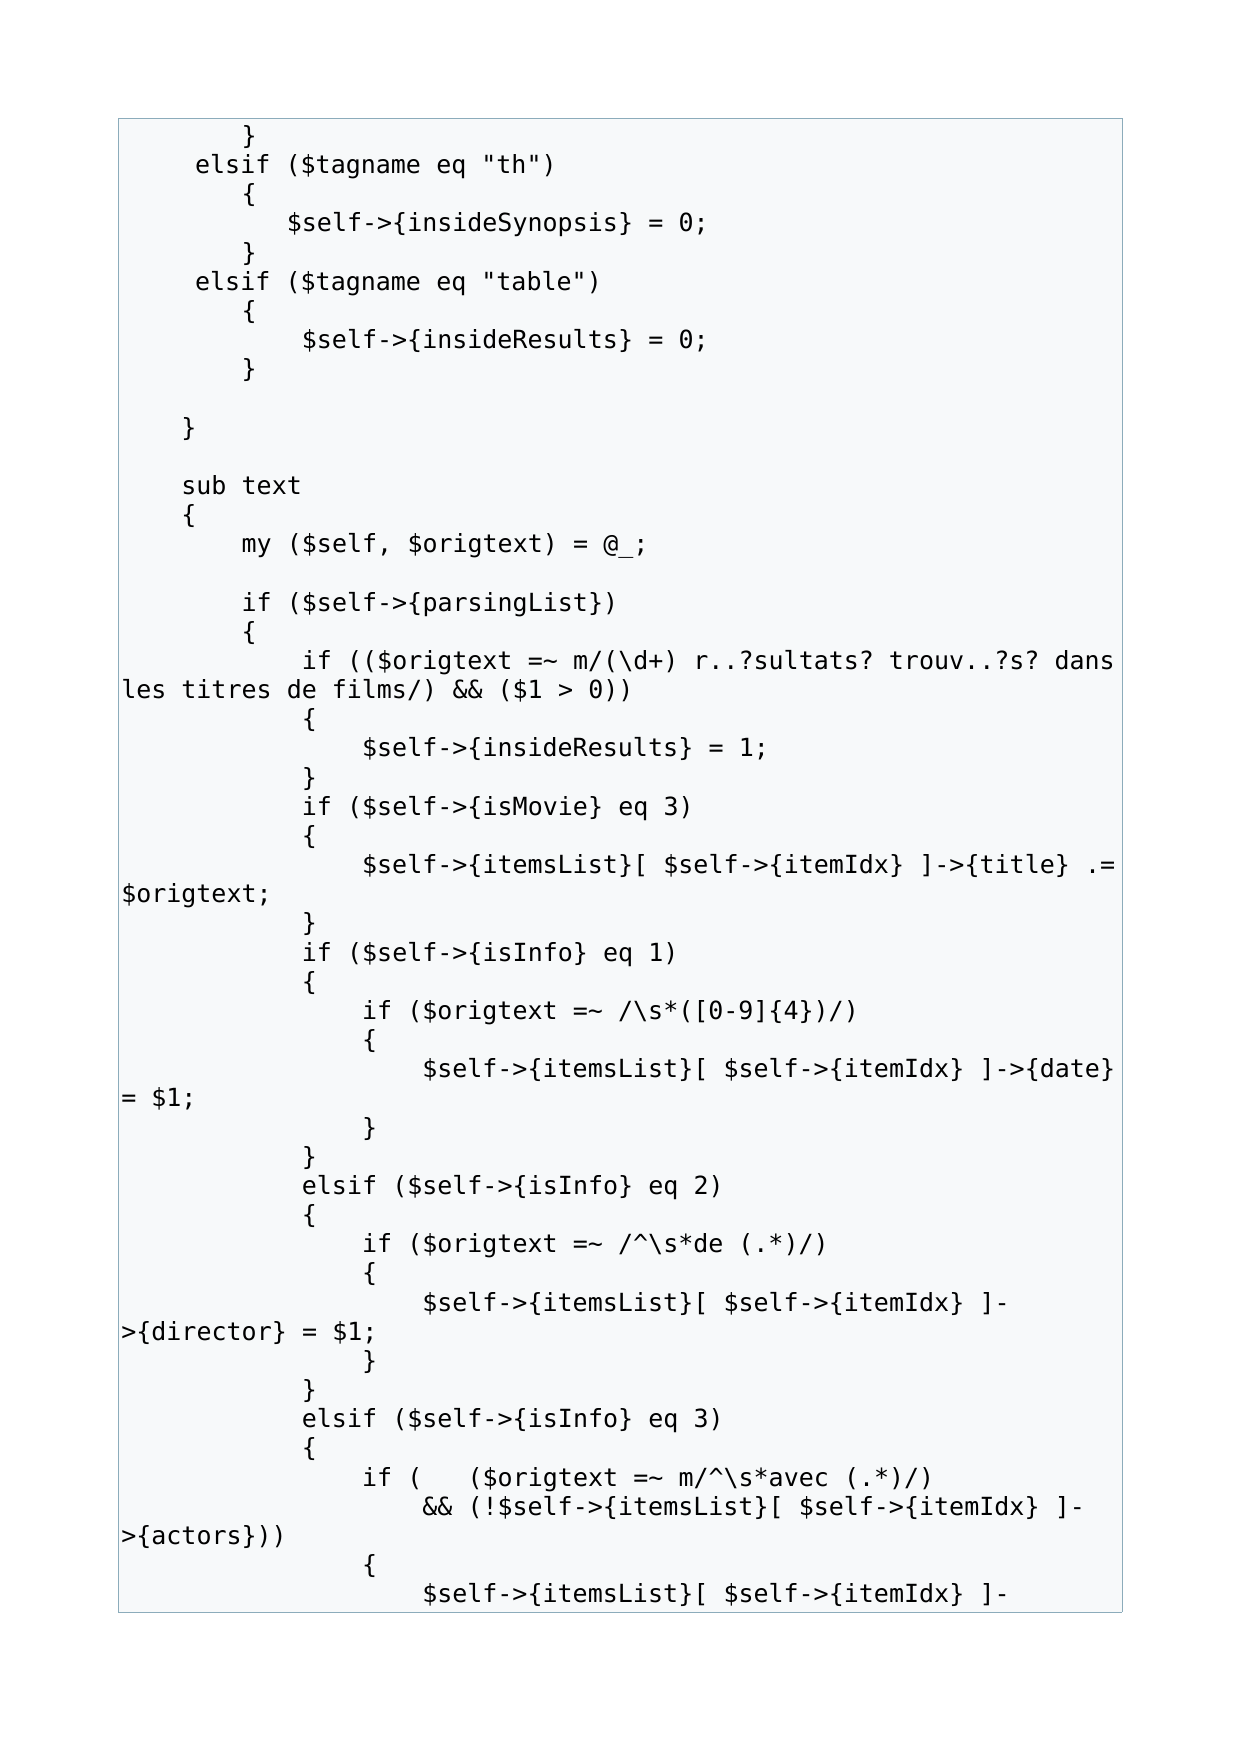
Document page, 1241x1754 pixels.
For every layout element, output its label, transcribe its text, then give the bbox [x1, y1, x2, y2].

table_header } elsif ($tagname eq "th") { $self->{insideSynopsis} = 0; } elsif ($tagname eq "table") { $self->{insideResults} = 0; } } sub text { my ($self, $origtext) = @_; if ($self->{parsingList}) { if (($origtext =~ m/(\d+) r..?sultats? trouv..?s? dans les titres de films/) && ($1 > 0)) { $self->{insideResults} = 1; } if ($self->{isMovie} eq 3) { $self->{itemsList}[ $self->{itemIdx} ]->{title} .= $origtext; } if ($self->{isInfo} eq 1) { if ($origtext =~ /\s*([0-9]{4})/) { $self->{itemsList}[ $self->{itemIdx} ]->{date} = $1; } } elsif ($self->{isInfo} eq 2) { if ($origtext =~ /^\s*de (.*)/) { $self->{itemsList}[ $self->{itemIdx} ]->{director} = $1; } } elsif ($self->{isInfo} eq 3) { if ( ($origtext =~ m/^\s*avec (.*)/) && (!$self->{itemsList}[ $self->{itemIdx} ]->{actors})) { $self->{itemsList}[ $self->{itemIdx} ]- [119, 119, 1122, 1612]
